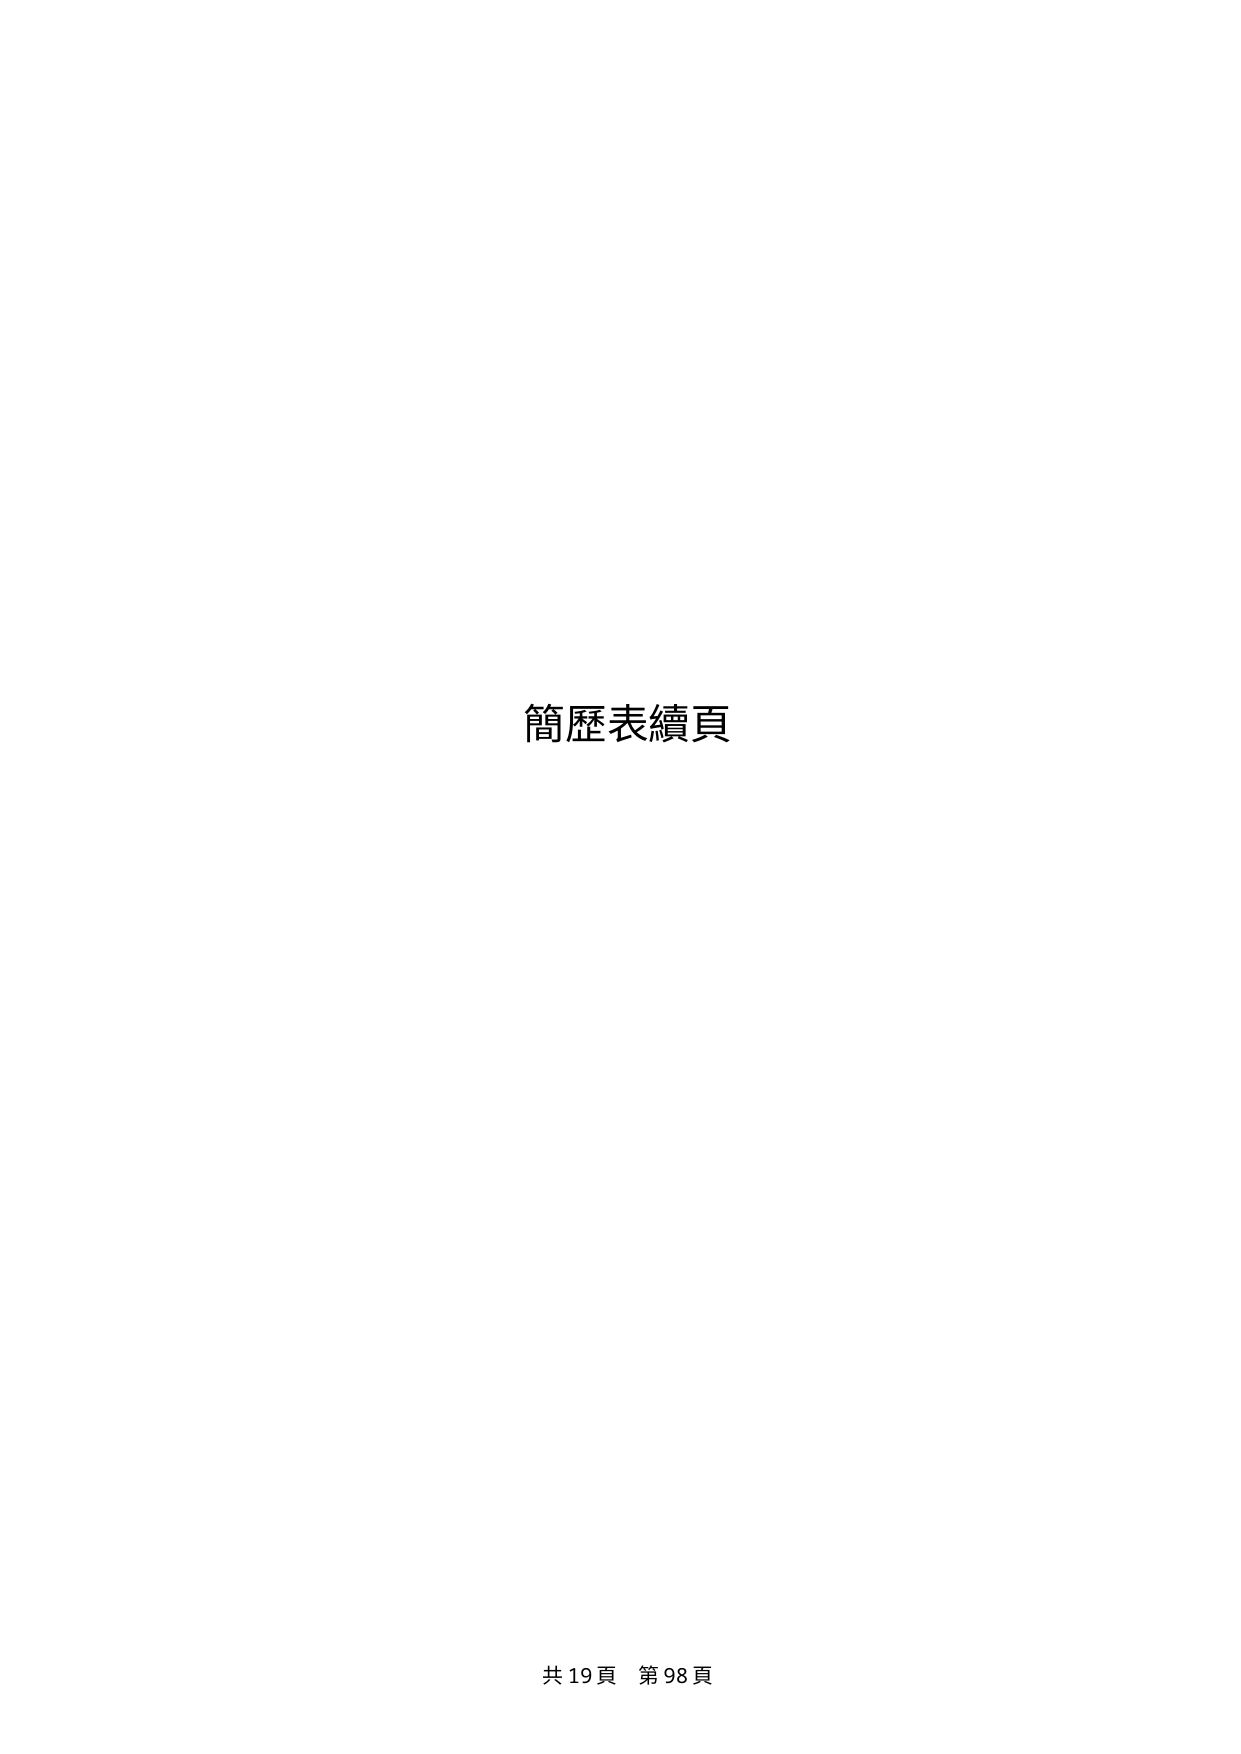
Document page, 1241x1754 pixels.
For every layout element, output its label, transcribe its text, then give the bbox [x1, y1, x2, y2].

text 簡歷表續頁 [89, 680, 1167, 742]
